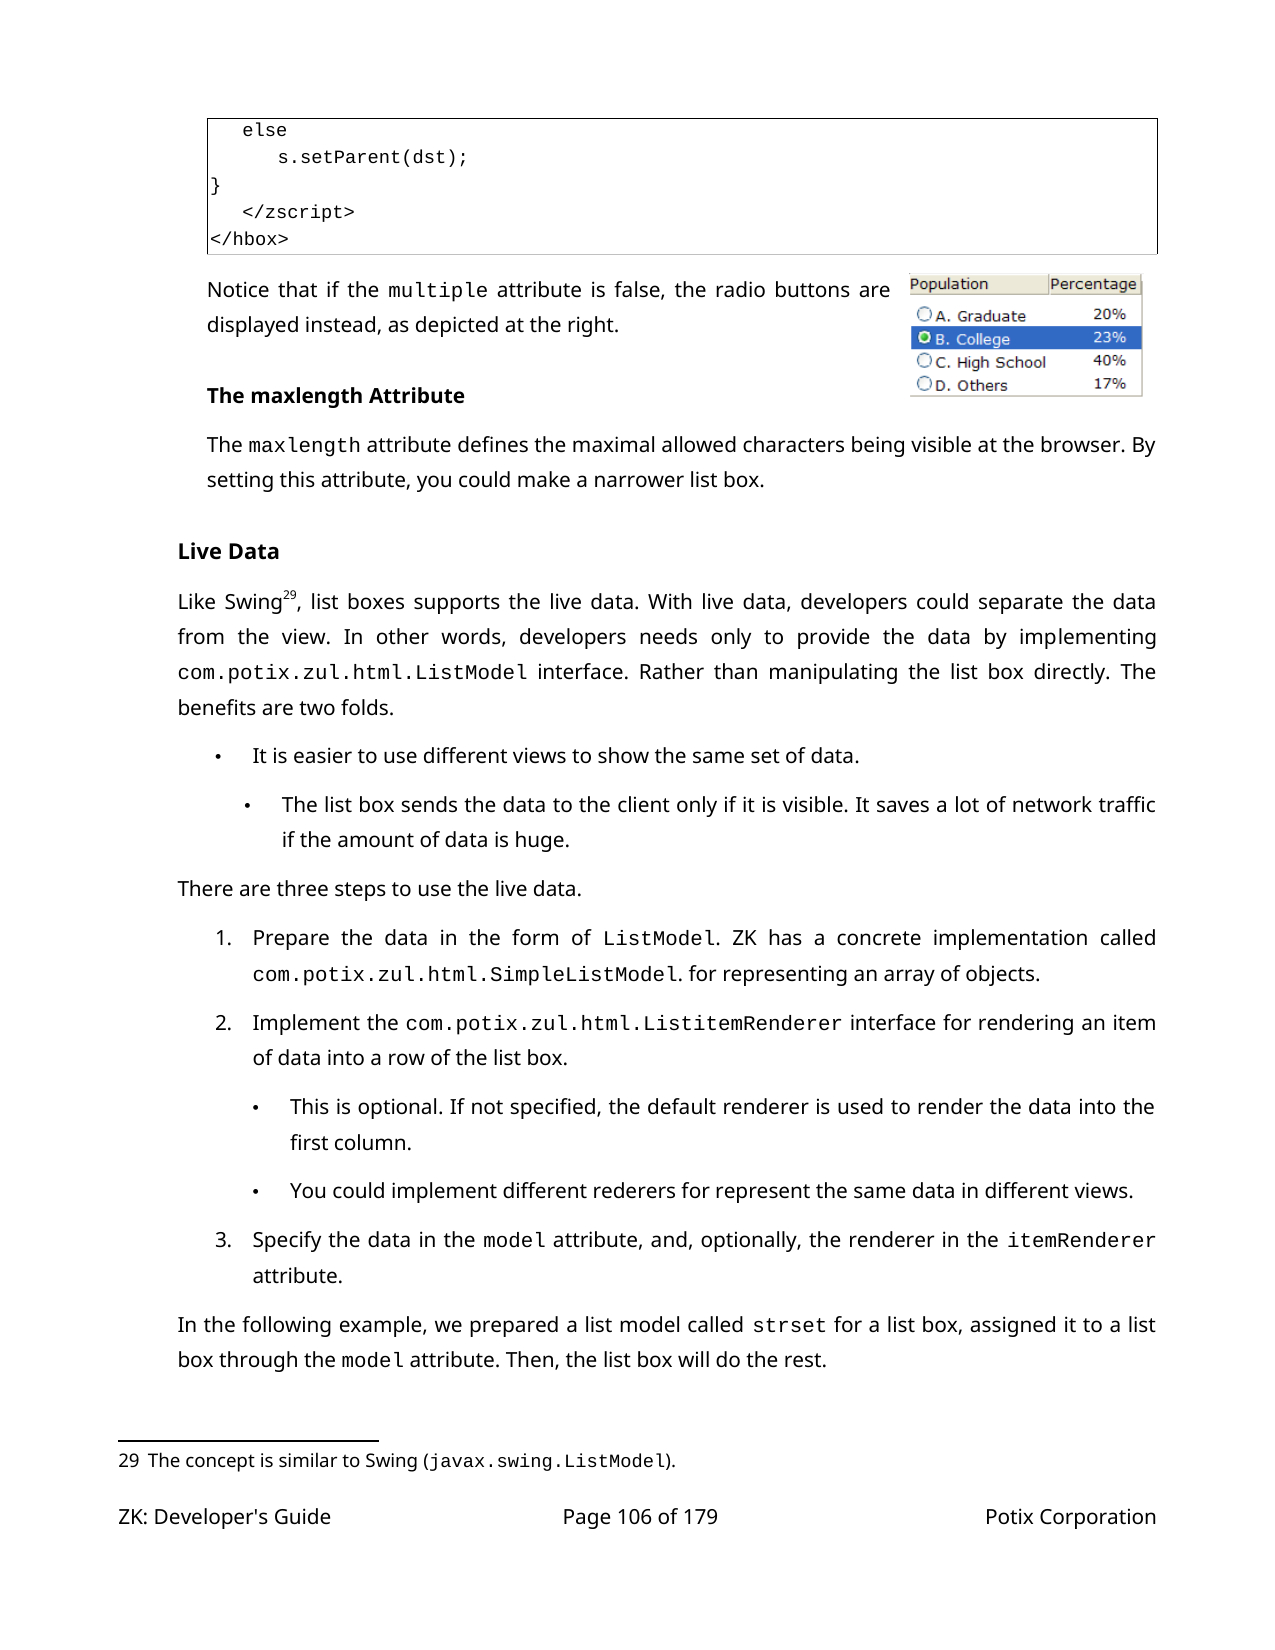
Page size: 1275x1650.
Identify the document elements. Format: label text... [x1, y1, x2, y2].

text The maxlength attribute defines the maximal allowed characters being visible at the browser. By setting this attribute, you could make a narrower list box. [207, 430, 1157, 494]
text There are three steps to use the live data. [177, 874, 1157, 903]
text The concept is similar to Swing (javax.swing.ListModel). [118, 1447, 1157, 1473]
text Notice that if the multiple attribute is false, the radio buttons are displayed instead, as depicted at the right. [207, 275, 909, 338]
list The list box sends the data to the client only if it is visible. It saves a lot of network traffic if the amount of data is huge. [244, 790, 1157, 854]
text </zscript> [208, 200, 1157, 224]
subtitle The maxlength Attribute [207, 381, 1157, 409]
list It is easier to use different views to show the same set of data. [215, 742, 1157, 770]
text s.setParent(dst); [208, 145, 1157, 169]
list This is optional. If not specified, the default renderer is used to render the data into the first column. [252, 1092, 1157, 1156]
text Like Swing, list boxes supports the live data. With live data, developers could separate the data from the view. In other words, developers needs only to provide the data by implementing com.potix.zul.html.ListModel interface. Rather than manipulating the list box directly. The benefits are two folds. [177, 587, 1157, 721]
list Specify the data in the model attribute, and, optionally, the renderer in the itemRenderer attribute. [215, 1225, 1157, 1289]
list You could implement different rederers for represent the same data in different views. [252, 1176, 1157, 1205]
text </hbox> [208, 227, 1157, 254]
text } [208, 172, 1157, 197]
list Prepare the data in the form of ListModel. ZK has a concrete implementation called com.potix.zul.html.SimpleListModel. for representing an array of objects. [215, 923, 1157, 987]
text In the following example, we prepared a list model called strset for a list box, assigned it to a list box through the model attribute. Then, the list box will do the rest. [177, 1310, 1157, 1374]
picture [909, 273, 1144, 399]
subtitle Live Data [177, 536, 1157, 566]
text else [208, 119, 1157, 142]
list Implement the com.potix.zul.html.ListitemRenderer interface for rendering an item of data into a row of the list box. [215, 1008, 1157, 1072]
